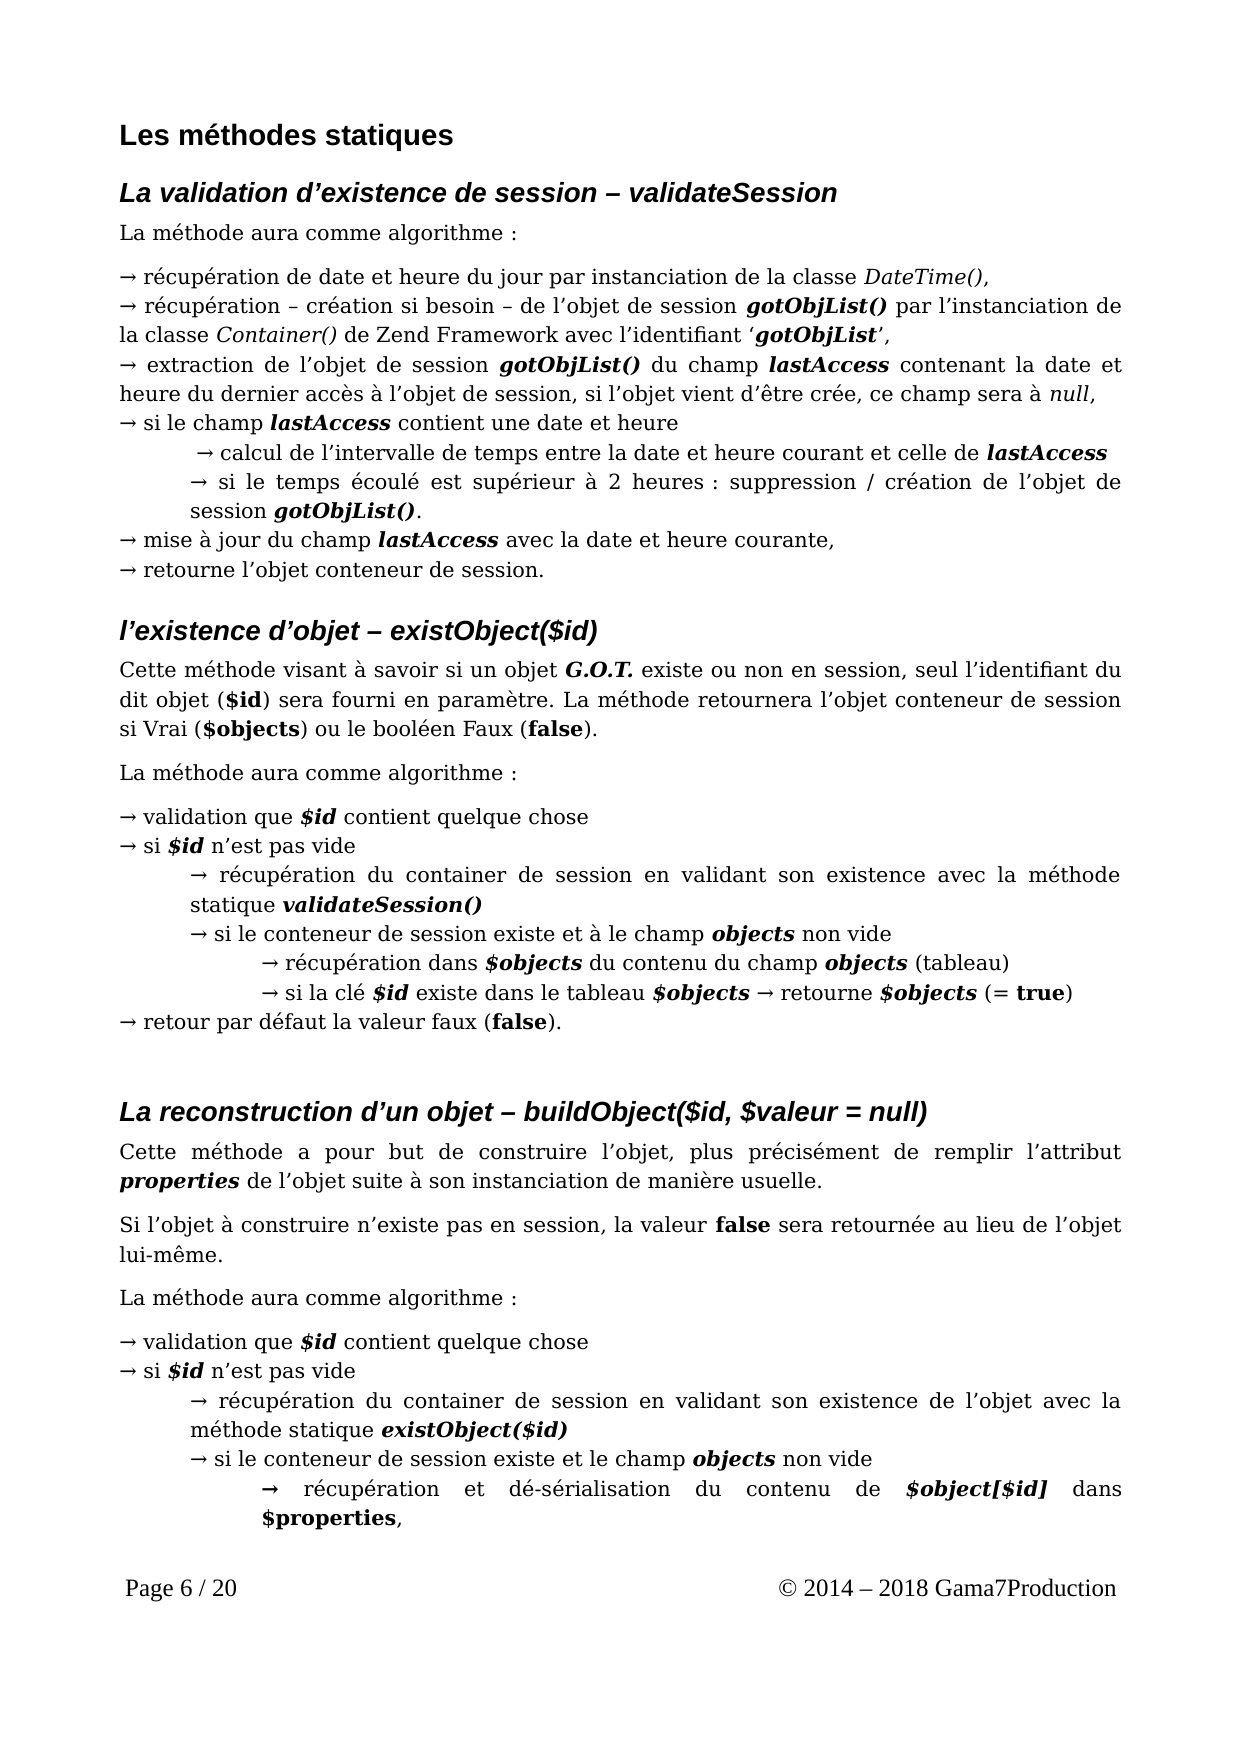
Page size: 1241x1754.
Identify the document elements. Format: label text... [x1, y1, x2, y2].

text → mise à jour du champ lastAccess avec la date et heure courante, [119, 528, 1122, 553]
text → récupération du container de session en validant son existence avec la méthode statique validateSession() [190, 863, 1122, 917]
subtitle La reconstruction d’un objet – buildObject($id, $valeur = null) [119, 1096, 1122, 1128]
text → récupération et dé-sérialisation du contenu de $object[$id] dans $properties, [261, 1477, 1122, 1530]
subtitle l’existence d’objet – existObject($id) [119, 614, 1122, 646]
text Cette méthode a pour but de construire l’objet, plus précisément de remplir l’attribut properties de l’objet suite à son instanciation de manière usuelle. [119, 1140, 1122, 1194]
text → si la clé $id existe dans le tableau $objects → retourne $objects (= true) [261, 981, 1122, 1005]
text → si le champ lastAccess contient une date et heure [119, 411, 1122, 436]
text → si $id n’est pas vide [119, 834, 1122, 858]
text → validation que $id contient quelque chose [119, 1330, 1122, 1354]
text La méthode aura comme algorithme : [119, 221, 1122, 246]
text → récupération du container de session en validant son existence de l’objet avec la méthode statique existObject($id) [190, 1389, 1122, 1442]
text → récupération – création si besoin – de l’objet de session gotObjList() par l’instanciation de la classe Container() de Zend Framework avec l’identifiant ‘gotObjList’, [119, 294, 1122, 348]
text La méthode aura comme algorithme : [119, 761, 1122, 785]
subtitle La validation d’existence de session – validateSession [119, 177, 1122, 209]
text La méthode aura comme algorithme : [119, 1286, 1122, 1311]
text Cette méthode visant à savoir si un objet G.O.T. existe ou non en session, seul l’identifiant du dit objet ($id) sera fourni en paramètre. La méthode retournera l’objet conteneur de session si Vrai ($objects) ou le booléen Faux (false). [119, 658, 1122, 741]
text → si le temps écoulé est supérieur à 2 heures : suppression / création de l’objet de session gotObjList(). [190, 470, 1122, 523]
text → récupération de date et heure du jour par instanciation de la classe DateTime(), [119, 265, 1122, 289]
text → calcul de l’intervalle de temps entre la date et heure courant et celle de lastAccess [119, 440, 1122, 465]
text → récupération dans $objects du contenu du champ objects (tableau) [261, 951, 1122, 976]
text → si $id n’est pas vide [119, 1359, 1122, 1384]
text → extraction de l’objet de session gotObjList() du champ lastAccess contenant la date et heure du dernier accès à l’objet de session, si l’objet vient d’être crée, ce champ sera à null, [119, 353, 1122, 406]
text → retourne l’objet conteneur de session. [119, 558, 1122, 582]
text → si le conteneur de session existe et le champ objects non vide [190, 1447, 1122, 1472]
text Si l’objet à construire n’existe pas en session, la valeur false sera retournée au lieu de l’objet lui-même. [119, 1213, 1122, 1267]
text → si le conteneur de session existe et à le champ objects non vide [190, 922, 1122, 946]
text → retour par défaut la valeur faux (false). [119, 1010, 1122, 1034]
text → validation que $id contient quelque chose [119, 804, 1122, 829]
subtitle Les méthodes statiques [119, 118, 1122, 152]
